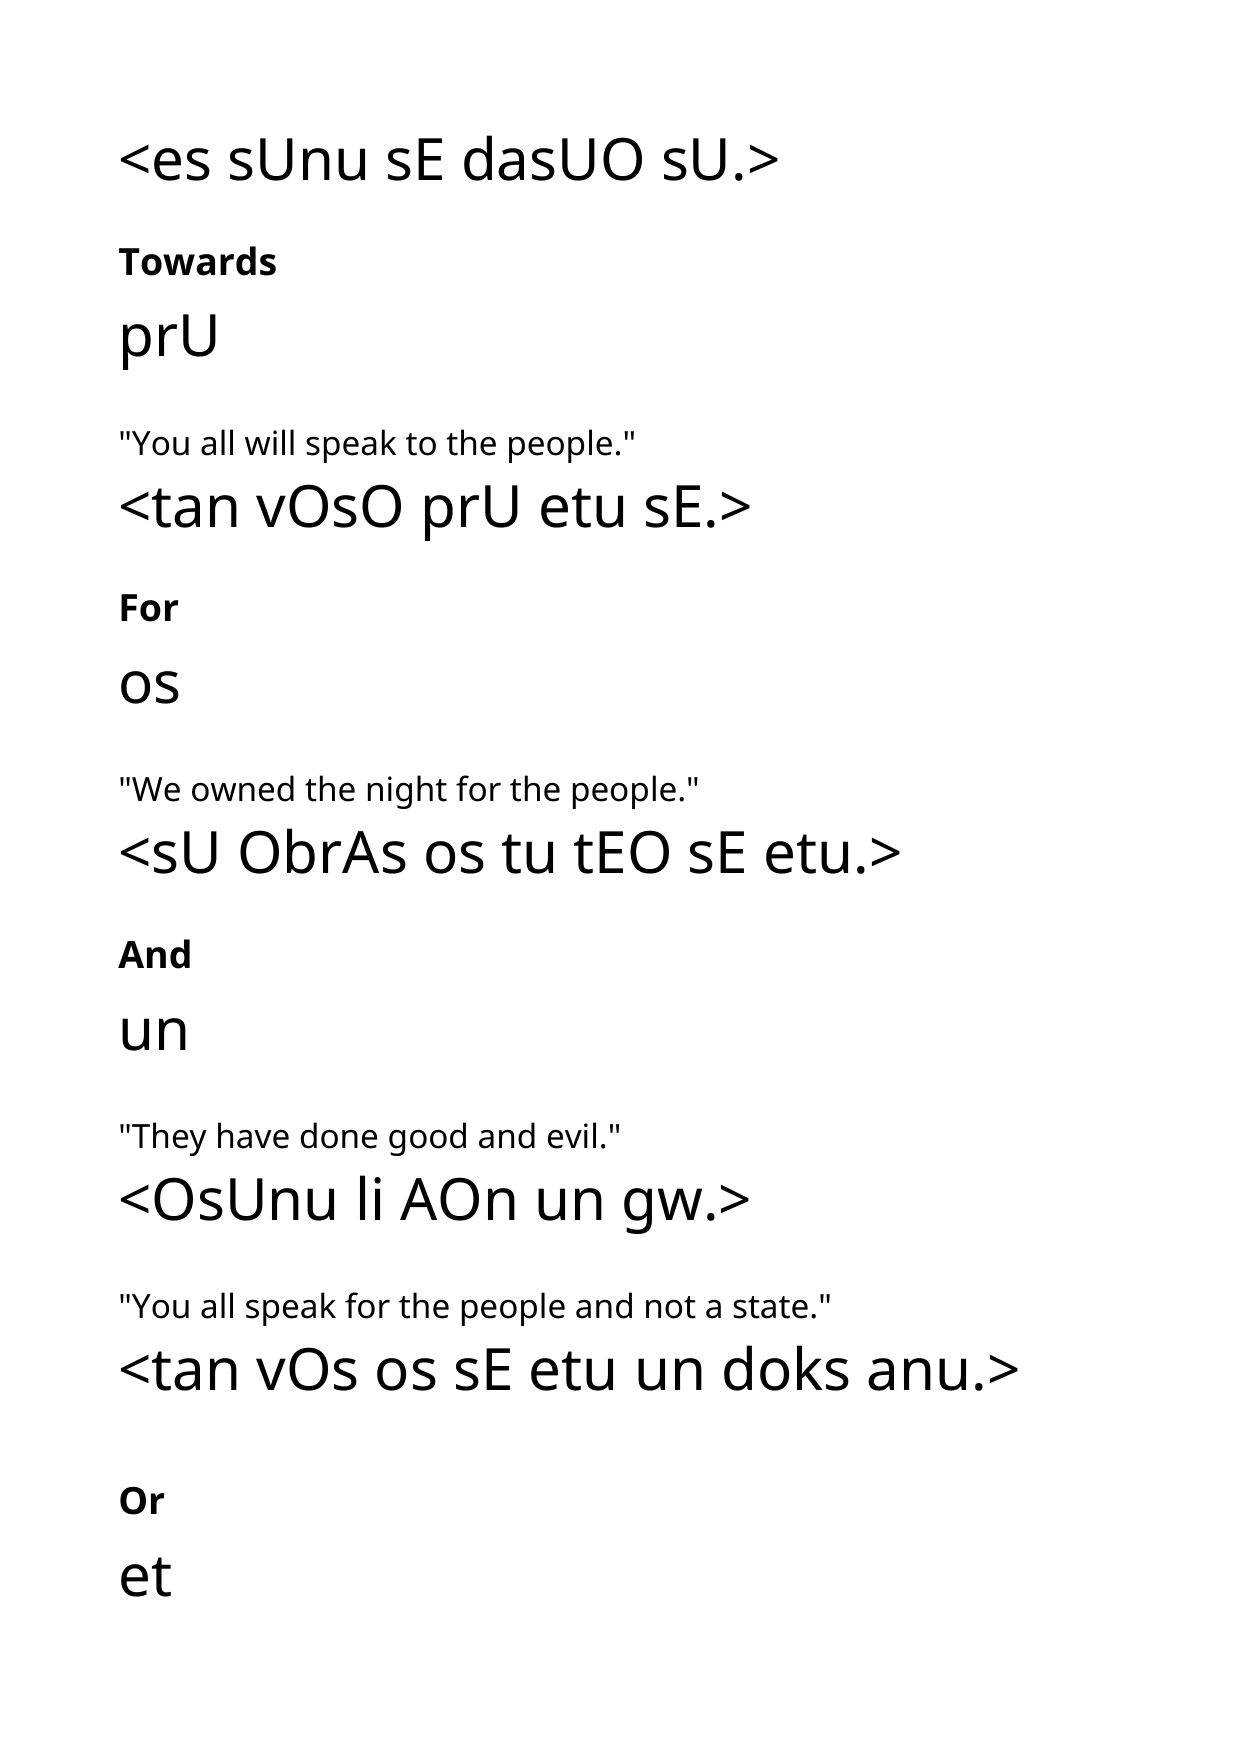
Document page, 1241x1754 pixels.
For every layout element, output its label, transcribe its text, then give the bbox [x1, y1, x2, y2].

subtitle And [118, 928, 1122, 979]
subtitle Towards [118, 235, 1122, 286]
text <sU ObrAs os tu tEO sE etu.> [118, 811, 1122, 891]
text "We owned the night for the people." [118, 766, 1122, 811]
subtitle Or [118, 1474, 1122, 1526]
text prU [118, 294, 1122, 374]
text "You all speak for the people and not a state." [118, 1283, 1122, 1328]
text et [118, 1534, 1122, 1613]
text <tan vOs os sE etu un doks anu.> [118, 1328, 1122, 1408]
text "They have done good and evil." [118, 1113, 1122, 1158]
text os [118, 641, 1122, 721]
subtitle For [118, 582, 1122, 633]
text "You all will speak to the people." [118, 419, 1122, 465]
text <tan vOsO prU etu sE.> [118, 465, 1122, 544]
text un [118, 988, 1122, 1067]
text <OsUnu li AOn un gw.> [118, 1158, 1122, 1238]
text <es sUnu sE dasUO sU.> [118, 118, 1122, 198]
